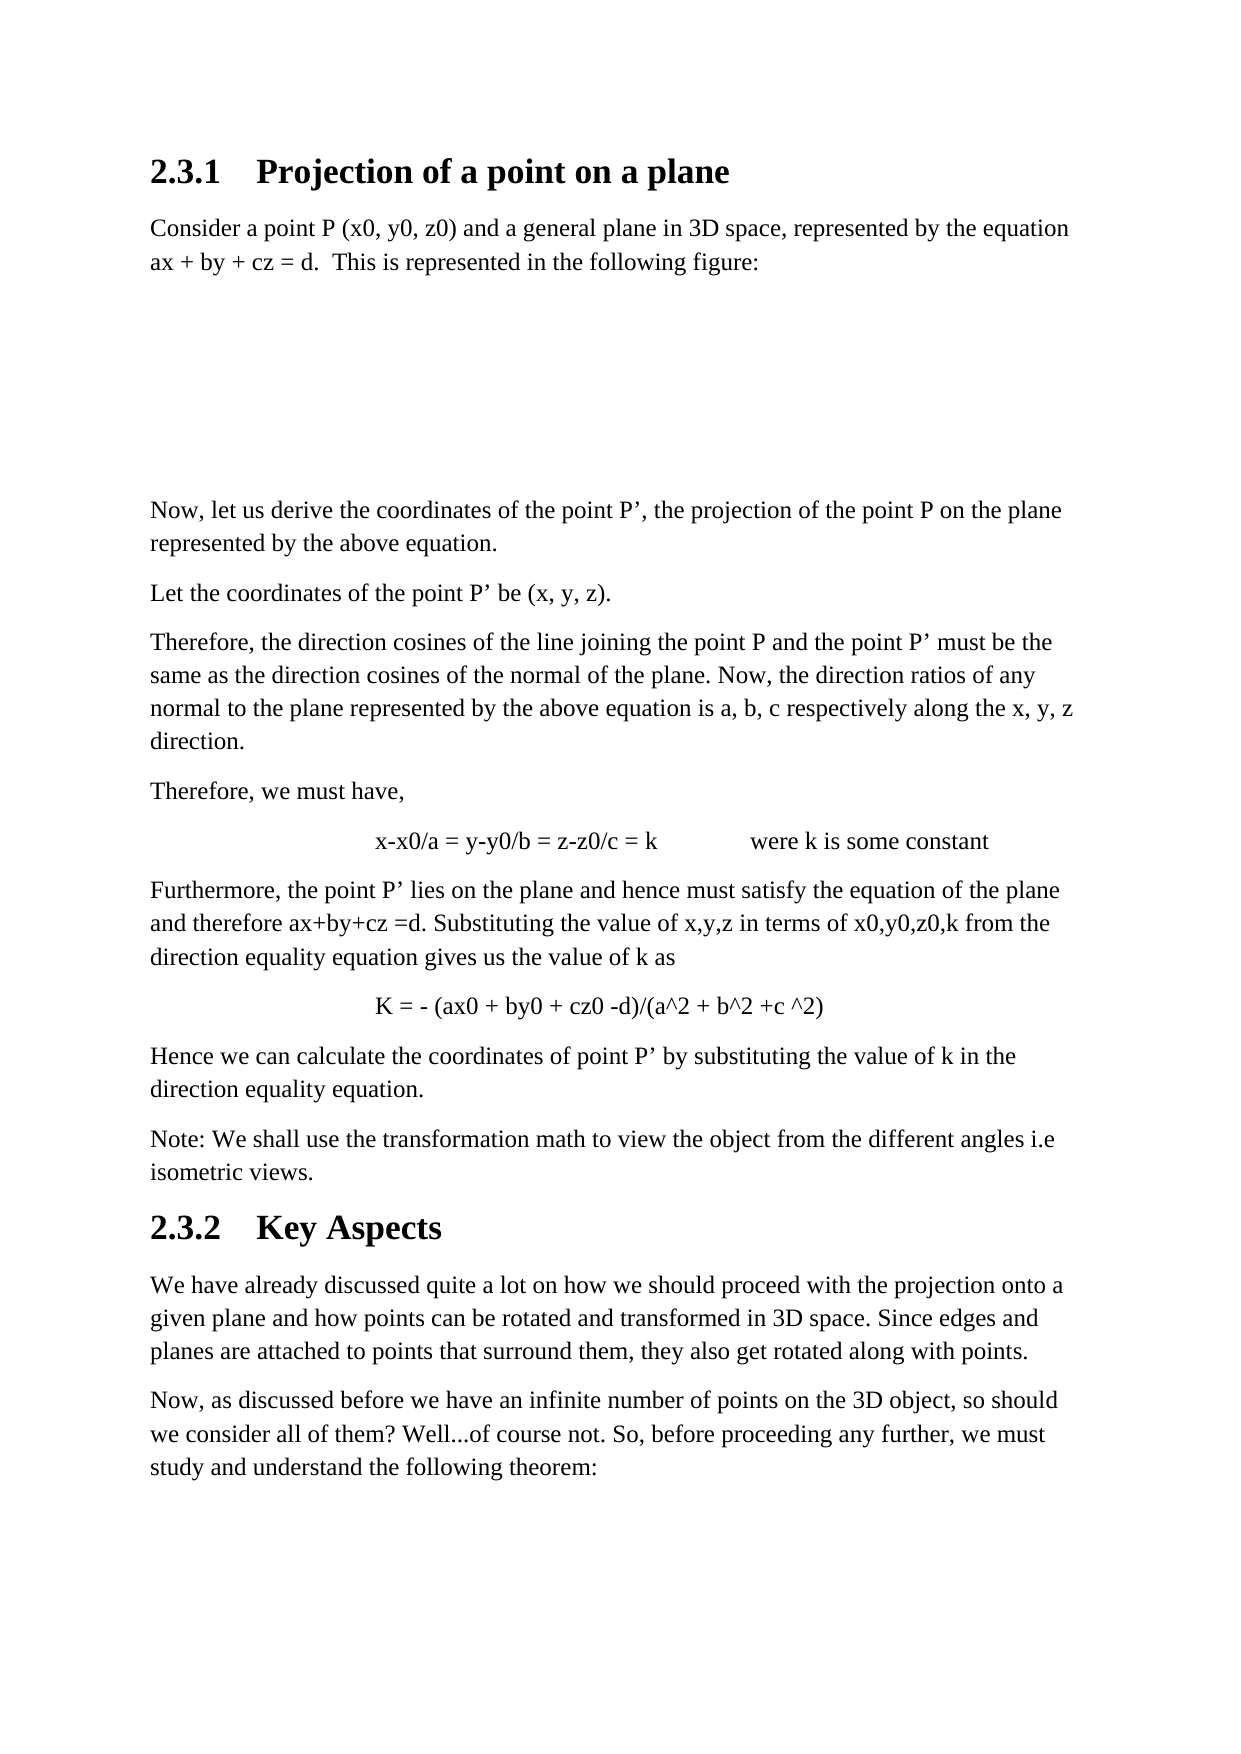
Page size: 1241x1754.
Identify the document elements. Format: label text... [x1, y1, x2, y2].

text x-x0/a = y-y0/b = z-z0/c = k were k is some constant [150, 826, 1090, 854]
text Note: We shall use the transformation math to view the object from the different angles i.e isometric views. [150, 1124, 1090, 1185]
text Consider a point P (x0, y0, z0) and a general plane in 3D space, represented by the equation ax + by + cz = d. This is represented in the following figure: [150, 213, 1090, 275]
text Therefore, the direction cosines of the line joining the point P and the point P’ must be the same as the direction cosines of the normal of the plane. Now, the direction ratios of any normal to the plane represented by the above equation is a, b, c respectively along the x, y, z direction. [150, 627, 1090, 755]
text 2.3.1 Projection of a point on a plane [150, 150, 1090, 191]
text Let the coordinates of the point P’ be (x, y, z). [150, 578, 1090, 606]
text Now, let us derive the coordinates of the point P’, the projection of the point P on the plane represented by the above equation. [150, 495, 1090, 557]
text K = - (ax0 + by0 + cz0 -d)/(a^2 + b^2 +c ^2) [150, 991, 1090, 1020]
text Therefore, we must have, [150, 776, 1090, 805]
text Furthermore, the point P’ lies on the plane and hence must satisfy the equation of the plane and therefore ax+by+cz =d. Substituting the value of x,y,z in terms of x0,y0,z0,k from the direction equality equation gives us the value of k as [150, 876, 1090, 970]
text Now, as discussed before we have an infinite number of points on the 3D object, so should we consider all of them? Well...of course not. So, before proceeding any further, we must study and understand the following theorem: [150, 1386, 1090, 1480]
text We have already discussed quite a lot on how we should proceed with the projection onto a given plane and how points can be rotated and transformed in 3D space. Since edges and planes are attached to points that surround them, they also get rotated along with points. [150, 1270, 1090, 1365]
text Hence we can calculate the coordinates of point P’ by substituting the value of k in the direction equality equation. [150, 1041, 1090, 1103]
text 2.3.2 Key Aspects [150, 1206, 1090, 1247]
